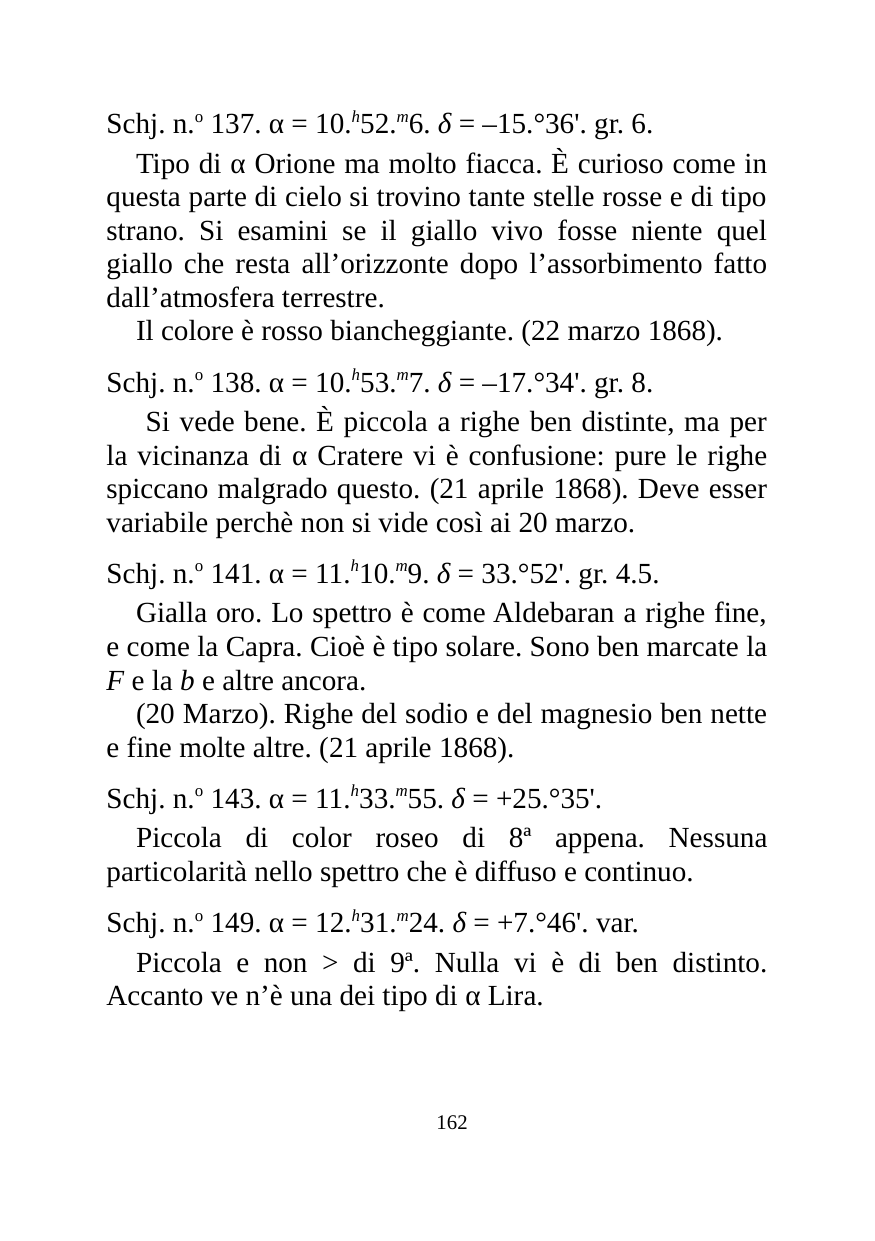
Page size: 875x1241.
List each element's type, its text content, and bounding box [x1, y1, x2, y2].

text Schj. n.o 138. α = 10.h53.m7. δ = ‒17.°34'. gr. 8. [106, 365, 768, 398]
text Piccola e non > di 9ª. Nulla vi è di ben distinto. Accanto ve n’è una dei tipo di α Lira. [106, 945, 768, 1012]
text Schj. n.o 149. α = 12.h31.m24. δ = +7.°46'. var. [106, 905, 768, 939]
text (20 Marzo). Righe del sodio e del magnesio ben nette e fine molte altre. (21 aprile 1868). [106, 696, 768, 763]
text Si vede bene. È piccola a righe ben distinte, ma per la vicinanza di α Cratere vi è confusione: pure le righe spiccano malgrado questo. (21 aprile 1868). Deve esser variabile perchè non si vide così ai 20 marzo. [106, 404, 768, 538]
text Piccola di color roseo di 8ª appena. Nessuna particolarità nello spettro che è diffuso e continuo. [106, 820, 768, 887]
text Gialla oro. Lo spettro è come Aldebaran a righe fine, e come la Capra. Cioè è tipo solare. Sono ben marcate la F e la b e altre ancora. [106, 596, 768, 696]
text Tipo di α Orione ma molto fiacca. È curioso come in questa parte di cielo si trovino tante stelle rosse e di tipo strano. Si esamini se il giallo vivo fosse niente quel giallo che resta all’orizzonte dopo l’assorbimento fatto dall’atmosfera terrestre. [106, 146, 768, 313]
text Schj. n.o 141. α = 11.h10.m9. δ = 33.°52'. gr. 4.5. [106, 556, 768, 589]
text Il colore è rosso biancheggiante. (22 marzo 1868). [106, 313, 768, 347]
text Schj. n.o 143. α = 11.h33.m55. δ = +25.°35'. [106, 781, 768, 814]
text Schj. n.o 137. α = 10.h52.m6. δ = ‒15.°36'. gr. 6. [106, 106, 768, 140]
